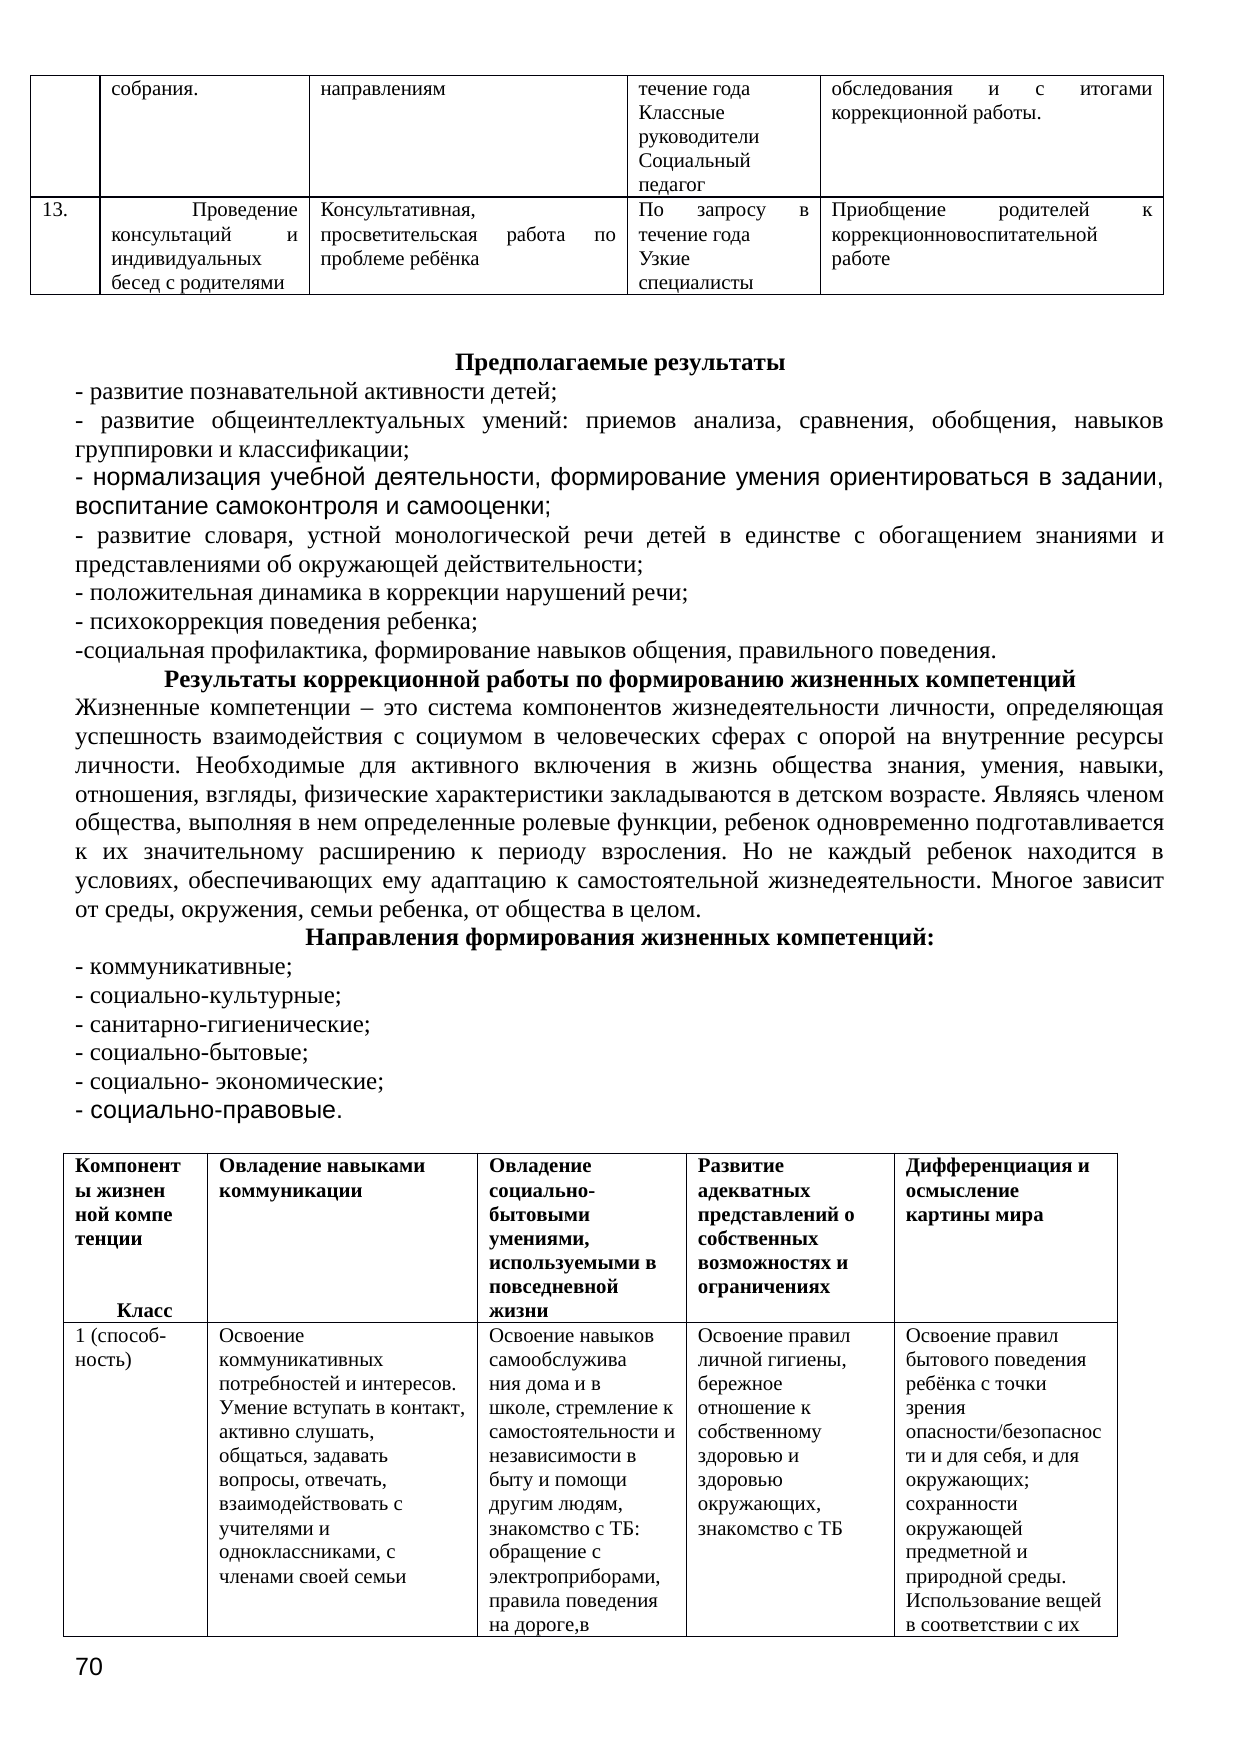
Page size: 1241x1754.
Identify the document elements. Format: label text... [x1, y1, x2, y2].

table_header Дифференциация и осмысление картины мира [895, 1154, 1117, 1322]
table_cell [31, 76, 99, 196]
table_cell Освоение правил личной гигиены, бережное отношение к собственному здоровью и здоровью окружающих, знакомство с ТБ [687, 1323, 894, 1636]
text - психокоррекция поведения ребенка; [75, 606, 1165, 635]
text - развитие словаря, устной монологической речи детей в единстве с обогащением знаниями и представлениями об окружающей действительности; [75, 520, 1165, 577]
text -социальная профилактика, формирование навыков общения, правильного поведения. [75, 635, 1165, 664]
table_cell По запросу в течение года Узкие специалисты [628, 198, 820, 294]
table_cell направлениям [310, 76, 627, 196]
table_cell Проведение консультаций и индивидуальных бесед с родителями [101, 198, 309, 294]
text - социально-культурные; [75, 980, 1165, 1009]
text - положительная динамика в коррекции нарушений речи; [75, 577, 1165, 606]
text Результаты коррекционной работы по формированию жизненных компетенций [75, 664, 1165, 692]
table_header Компоненты жизнен ной компе тенции Класс [64, 1154, 207, 1322]
table_header Овладение социально-бытовыми умениями, используемыми в повседневной жизни [478, 1154, 686, 1322]
table_cell Освоение правил бытового поведения ребёнка с точки зрения опасности/безопасности и для себя, и для окружающих; сохранности окружающей предметной и природной среды. Использование вещей в соответствии с их [895, 1323, 1117, 1636]
text - коммуникативные; [75, 951, 1165, 980]
table_cell собрания. [101, 76, 309, 196]
table_cell Освоение навыков самообслужива ния дома и в школе, стремление к самостоятельности и независимости в быту и помощи другим людям, знакомство с ТБ: обращение с электроприборами, правила поведения на дороге,в [478, 1323, 686, 1636]
table_cell течение года Классные руководители Социальный педагог [628, 76, 820, 196]
table_cell Освоение коммуникативных потребностей и интересов. Умение вступать в контакт, активно слушать, общаться, задавать вопросы, отвечать, взаимодействовать с учителями и одноклассниками, с членами своей семьи [208, 1323, 477, 1636]
table_cell 13. [31, 198, 99, 294]
text Жизненные компетенции – это система компонентов жизнедеятельности личности, определяющая успешность взаимодействия с социумом в человеческих сферах с опорой на внутренние ресурсы личности. Необходимые для активного включения в жизнь общества знания, умения, навыки, отношения, взгляды, физические характеристики закладываются в детском возрасте. Являясь членом общества, выполняя в нем определенные ролевые функции, ребенок одновременно подготавливается к их значительному расширению к периоду взросления. Но не каждый ребенок находится в условиях, обеспечивающих ему адаптацию к самостоятельной жизнедеятельности. Многое зависит от среды, окружения, семьи ребенка, от общества в целом. [75, 692, 1165, 922]
text Направления формирования жизненных компетенций: [75, 922, 1165, 951]
text - социально-правовые. [75, 1095, 1165, 1124]
text - социально- экономические; [75, 1066, 1165, 1095]
table_cell 1 (способ- ность) [64, 1323, 207, 1636]
text - социально-бытовые; [75, 1037, 1165, 1066]
table_header Овладение навыками коммуникации [208, 1154, 477, 1322]
table_cell обследования и с итогами коррекционной работы. [821, 76, 1163, 196]
table_cell Консультативная, просветительская работа по проблеме ребёнка [310, 198, 627, 294]
table_header Развитие адекватных представлений о собственных возможностях и ограничениях [687, 1154, 894, 1322]
table_cell Приобщение родителей к коррекционновоспитательной работе [821, 198, 1163, 294]
text - развитие общеинтеллектуальных умений: приемов анализа, сравнения, обобщения, навыков группировки и классификации; [75, 405, 1165, 462]
text Предполагаемые результаты [75, 347, 1165, 376]
text - развитие познавательной активности детей; [75, 376, 1165, 405]
text - санитарно-гигиенические; [75, 1009, 1165, 1037]
text - нормализация учебной деятельности, формирование умения ориентироваться в задании, воспитание самоконтроля и самооценки; [75, 462, 1165, 520]
